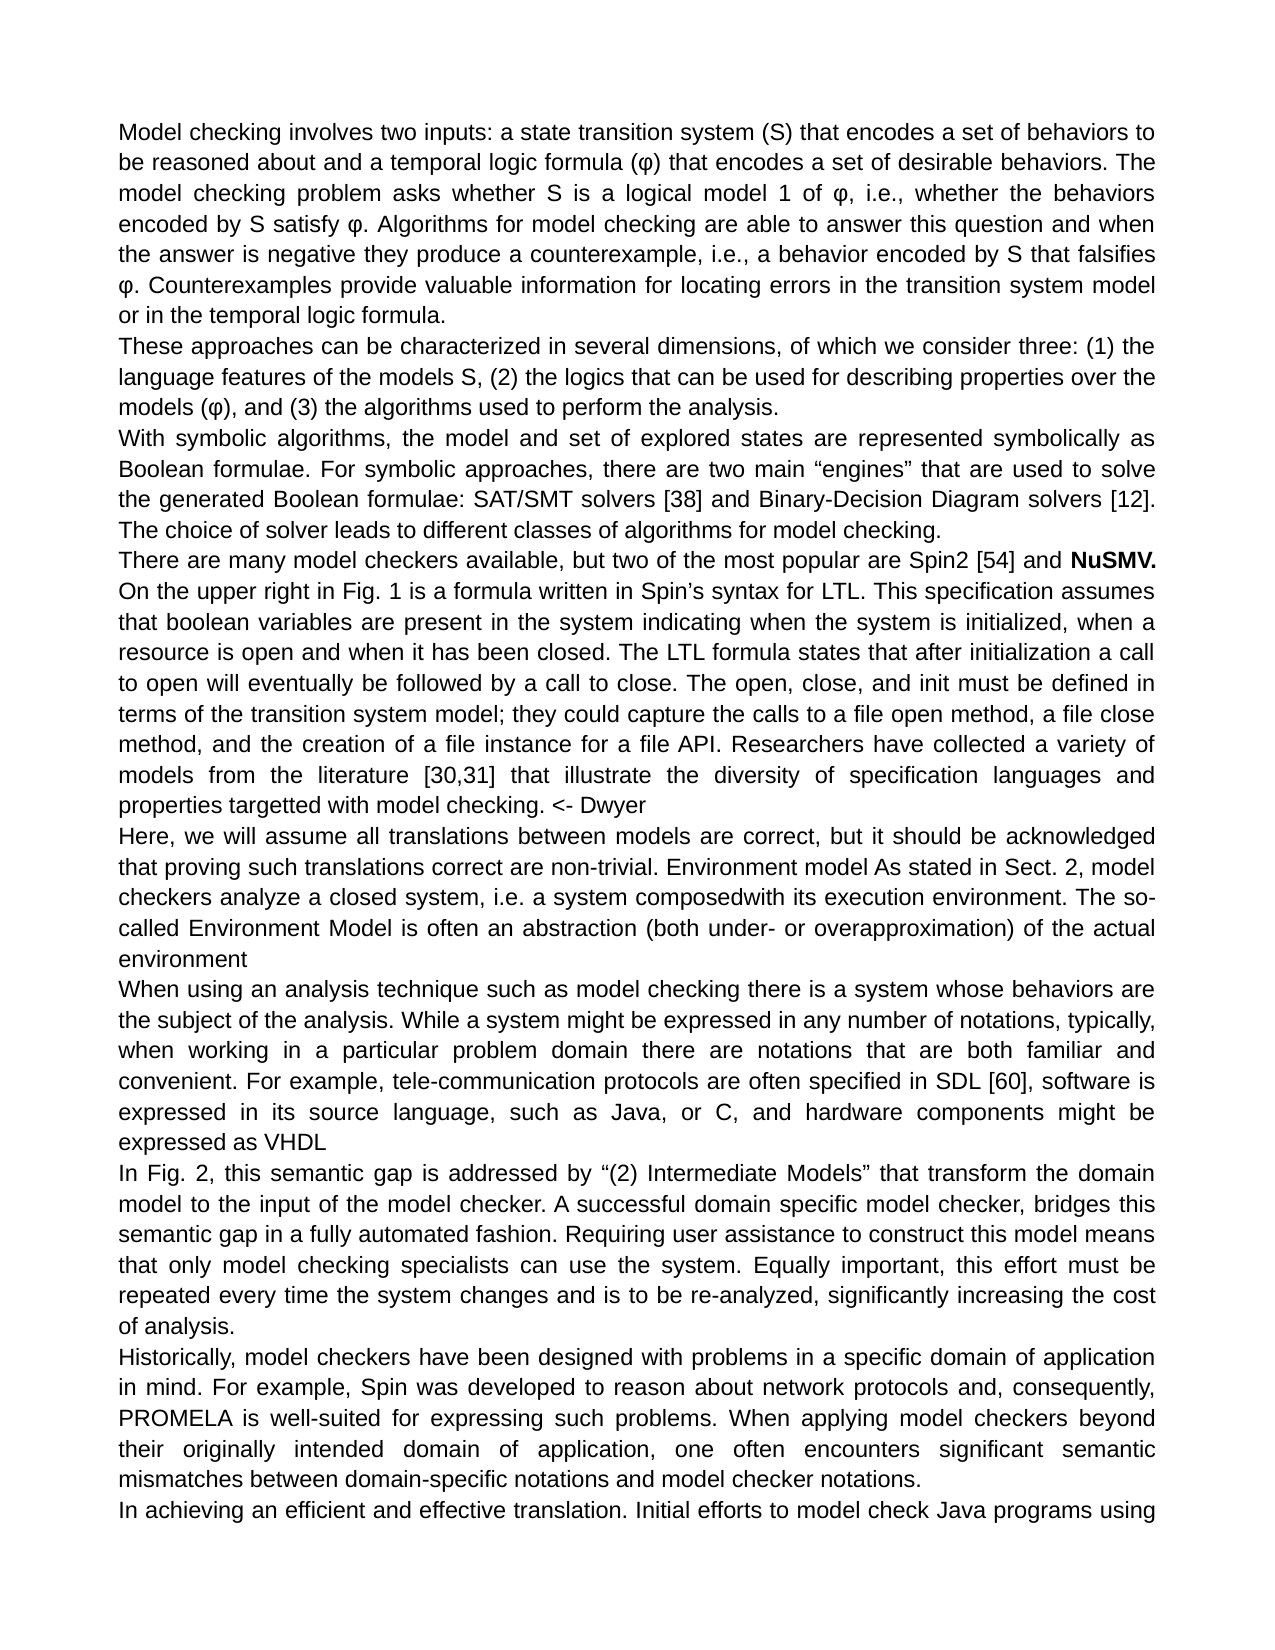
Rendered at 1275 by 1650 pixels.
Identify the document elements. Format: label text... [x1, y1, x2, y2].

text When using an analysis technique such as model checking there is a system whose behaviors are the subject of the analysis. While a system might be expressed in any number of notations, typically, when working in a particular problem domain there are notations that are both familiar and convenient. For example, tele-communication protocols are often specified in SDL [60], software is expressed in its source language, such as Java, or C, and hardware components might be expressed as VHDL [118, 976, 1157, 1156]
text With symbolic algorithms, the model and set of explored states are represented symbolically as Boolean formulae. For symbolic approaches, there are two main “engines” that are used to solve the generated Boolean formulae: SAT/SMT solvers [38] and Binary-Decision Diagram solvers [12]. The choice of solver leads to different classes of algorithms for model checking. [118, 424, 1157, 543]
text There are many model checkers available, but two of the most popular are Spin2 [54] and NuSMV. On the upper right in Fig. 1 is a formula written in Spin’s syntax for LTL. This specification assumes that boolean variables are present in the system indicating when the system is initialized, when a resource is open and when it has been closed. The LTL formula states that after initialization a call to open will eventually be followed by a call to close. The open, close, and init must be defined in terms of the transition system model; they could capture the calls to a file open method, a file close method, and the creation of a file instance for a file API. Researchers have collected a variety of models from the literature [30,31] that illustrate the diversity of specification languages and properties targetted with model checking. <- Dwyer [118, 547, 1157, 819]
text In Fig. 2, this semantic gap is addressed by “(2) Intermediate Models” that transform the domain model to the input of the model checker. A successful domain specific model checker, bridges this semantic gap in a fully automated fashion. Requiring user assistance to construct this model means that only model checking specialists can use the system. Equally important, this effort must be repeated every time the system changes and is to be re-analyzed, significantly increasing the cost of analysis. [118, 1159, 1157, 1339]
text These approaches can be characterized in several dimensions, of which we consider three: (1) the language features of the models S, (2) the logics that can be used for describing properties over the models (φ), and (3) the algorithms used to perform the analysis. [118, 332, 1157, 421]
text Historically, model checkers have been designed with problems in a specific domain of application in mind. For example, Spin was developed to reason about network protocols and, consequently, PROMELA is well-suited for expressing such problems. When applying model checkers beyond their originally intended domain of application, one often encounters significant semantic mismatches between domain-specific notations and model checker notations. [118, 1343, 1157, 1492]
text In achieving an efficient and effective translation. Initial efforts to model check Java programs using [118, 1496, 1157, 1523]
text Model checking involves two inputs: a state transition system (S) that encodes a set of behaviors to be reasoned about and a temporal logic formula (φ) that encodes a set of desirable behaviors. The model checking problem asks whether S is a logical model 1 of φ, i.e., whether the behaviors encoded by S satisfy φ. Algorithms for model checking are able to answer this question and when the answer is negative they produce a counterexample, i.e., a behavior encoded by S that falsifies φ. Counterexamples provide valuable information for locating errors in the transition system model or in the temporal logic formula. [118, 118, 1157, 329]
text Here, we will assume all translations between models are correct, but it should be acknowledged that proving such translations correct are non-trivial. Environment model As stated in Sect. 2, model checkers analyze a closed system, i.e. a system composedwith its execution environment. The so-called Environment Model is often an abstraction (both under- or overapproximation) of the actual environment [118, 822, 1157, 972]
